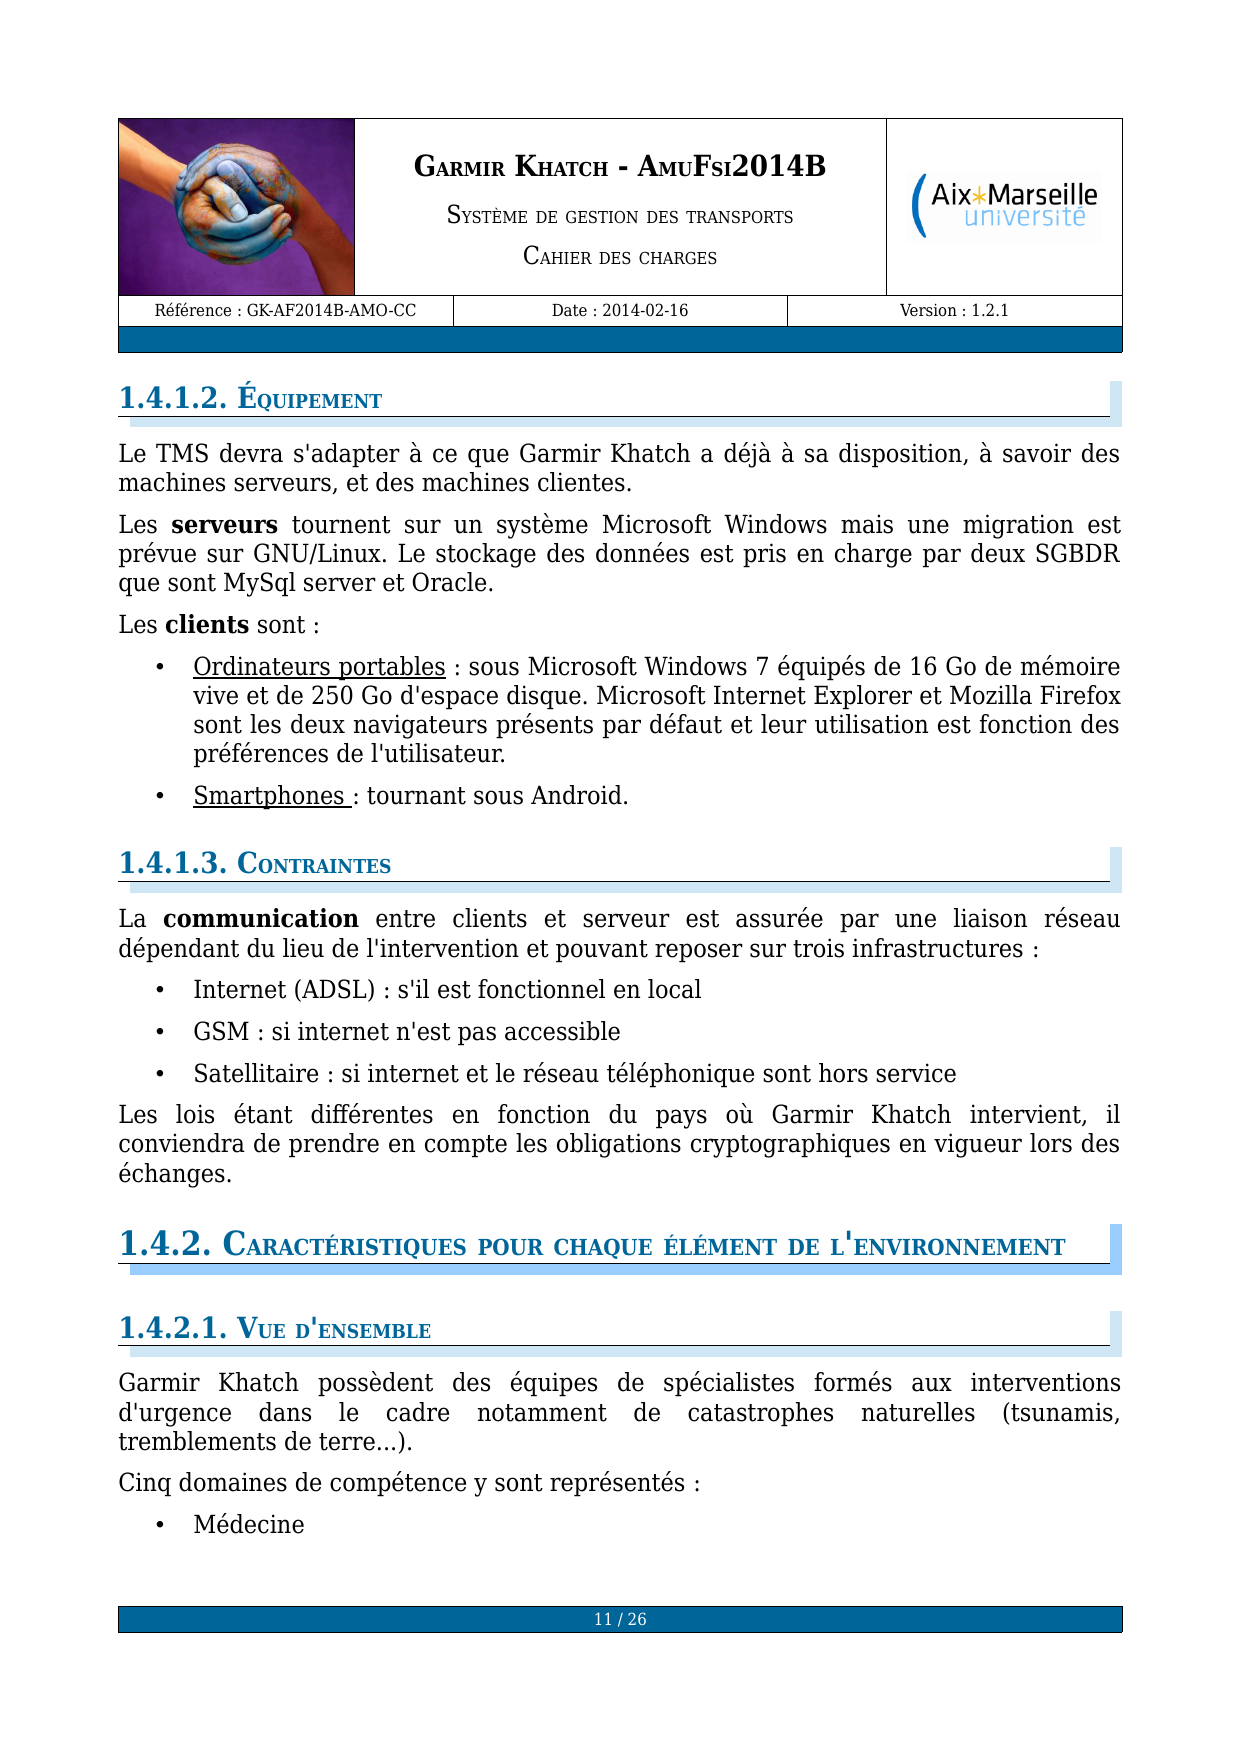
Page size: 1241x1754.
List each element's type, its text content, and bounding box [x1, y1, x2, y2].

text Garmir Khatch possèdent des équipes de spécialistes formés aux interventions d'urgence dans le cadre notamment de catastrophes naturelles (tsunamis, tremblements de terre...). [118, 1368, 1122, 1456]
list Satellitaire : si internet et le réseau téléphonique sont hors service [156, 1059, 1122, 1088]
list Ordinateurs portables : sous Microsoft Windows 7 équipés de 16 Go de mémoire vive et de 250 Go d'espace disque. Microsoft Internet Explorer et Mozilla Firefox sont les deux navigateurs présents par défaut et leur utilisation est fonction des préférences de l'utilisateur. [156, 652, 1122, 769]
subtitle Équipement [118, 381, 1110, 416]
subtitle Caractéristiques pour chaque élément de l'environnement [118, 1224, 1110, 1263]
picture [119, 119, 354, 295]
text Le TMS devra s'adapter à ce que Garmir Khatch a déjà à sa disposition, à savoir des machines serveurs, et des machines clientes. [118, 439, 1122, 497]
list Médecine [156, 1510, 1122, 1539]
text Les lois étant différentes en fonction du pays où Garmir Khatch intervient, il conviendra de prendre en compte les obligations cryptographiques en vigueur lors des échanges. [118, 1101, 1122, 1188]
subtitle Vue d'ensemble [118, 1311, 1110, 1345]
text La communication entre clients et serveur est assurée par une liaison réseau dépendant du lieu de l'intervention et pouvant reposer sur trois infrastructures : [118, 904, 1122, 963]
list Smartphones : tournant sous Android. [156, 781, 1122, 810]
subtitle Contraintes [118, 847, 1110, 881]
text Les serveurs tournent sur un système Microsoft Windows mais une migration est prévue sur GNU/Linux. Le stockage des données est pris en charge par deux SGBDR que sont MySql server et Oracle. [118, 510, 1122, 598]
picture [887, 126, 1122, 288]
text Les clients sont : [118, 610, 1122, 639]
list Internet (ADSL) : s'il est fonctionnel en local [156, 976, 1122, 1005]
list GSM : si internet n'est pas accessible [156, 1017, 1122, 1046]
text Cinq domaines de compétence y sont représentés : [118, 1468, 1122, 1498]
